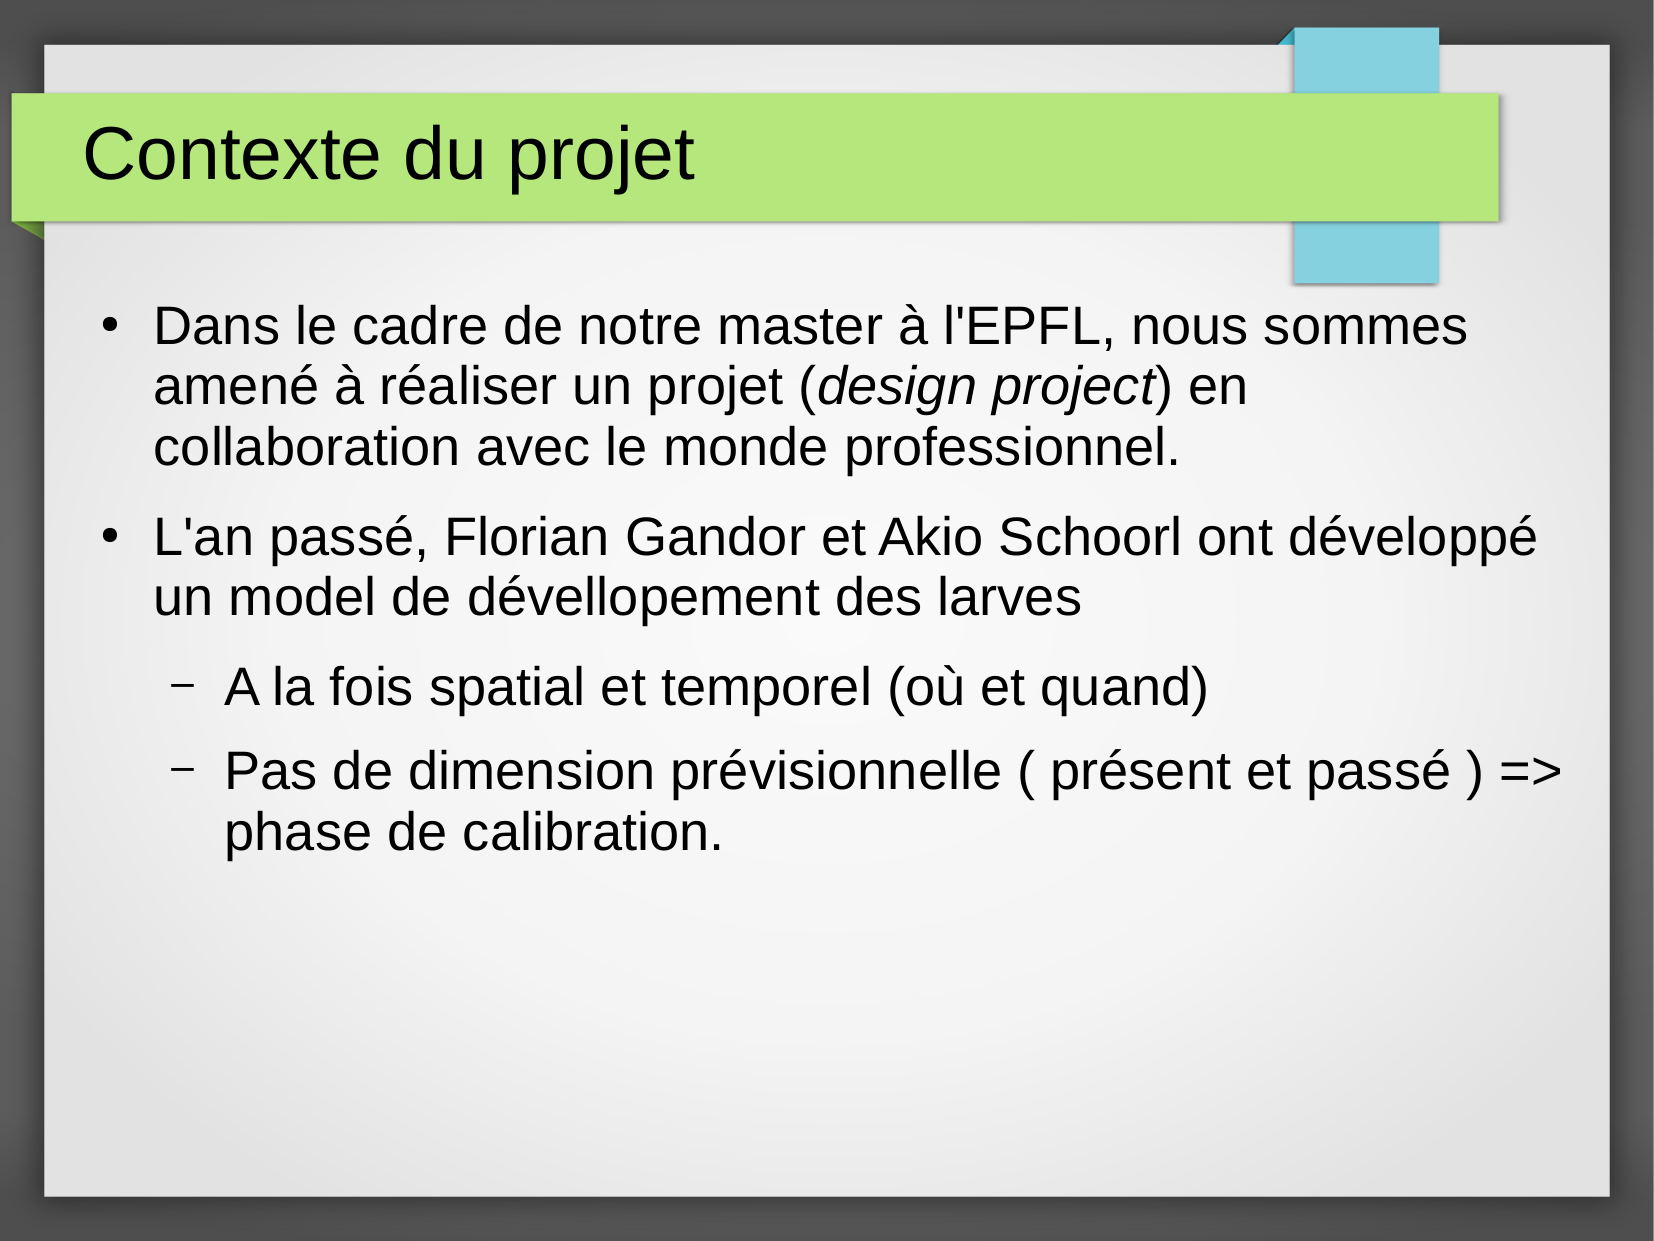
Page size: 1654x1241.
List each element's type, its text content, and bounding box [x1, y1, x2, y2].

title Contexte du projet [82, 94, 1264, 213]
list Dans le cadre de notre master à l'EPFL, nous sommes amené à réaliser un projet (design project) en collaboration avec le monde professionnel. L'an passé, Florian Gandor et Akio Schoorl ont développé un model de dévellopement des larves A la fois spatial et temporel (où et quand) Pas de dimension prévisionnelle ( présent et passé ) => phase de calibration. [82, 295, 1571, 1015]
picture [0, 0, 1654, 1241]
